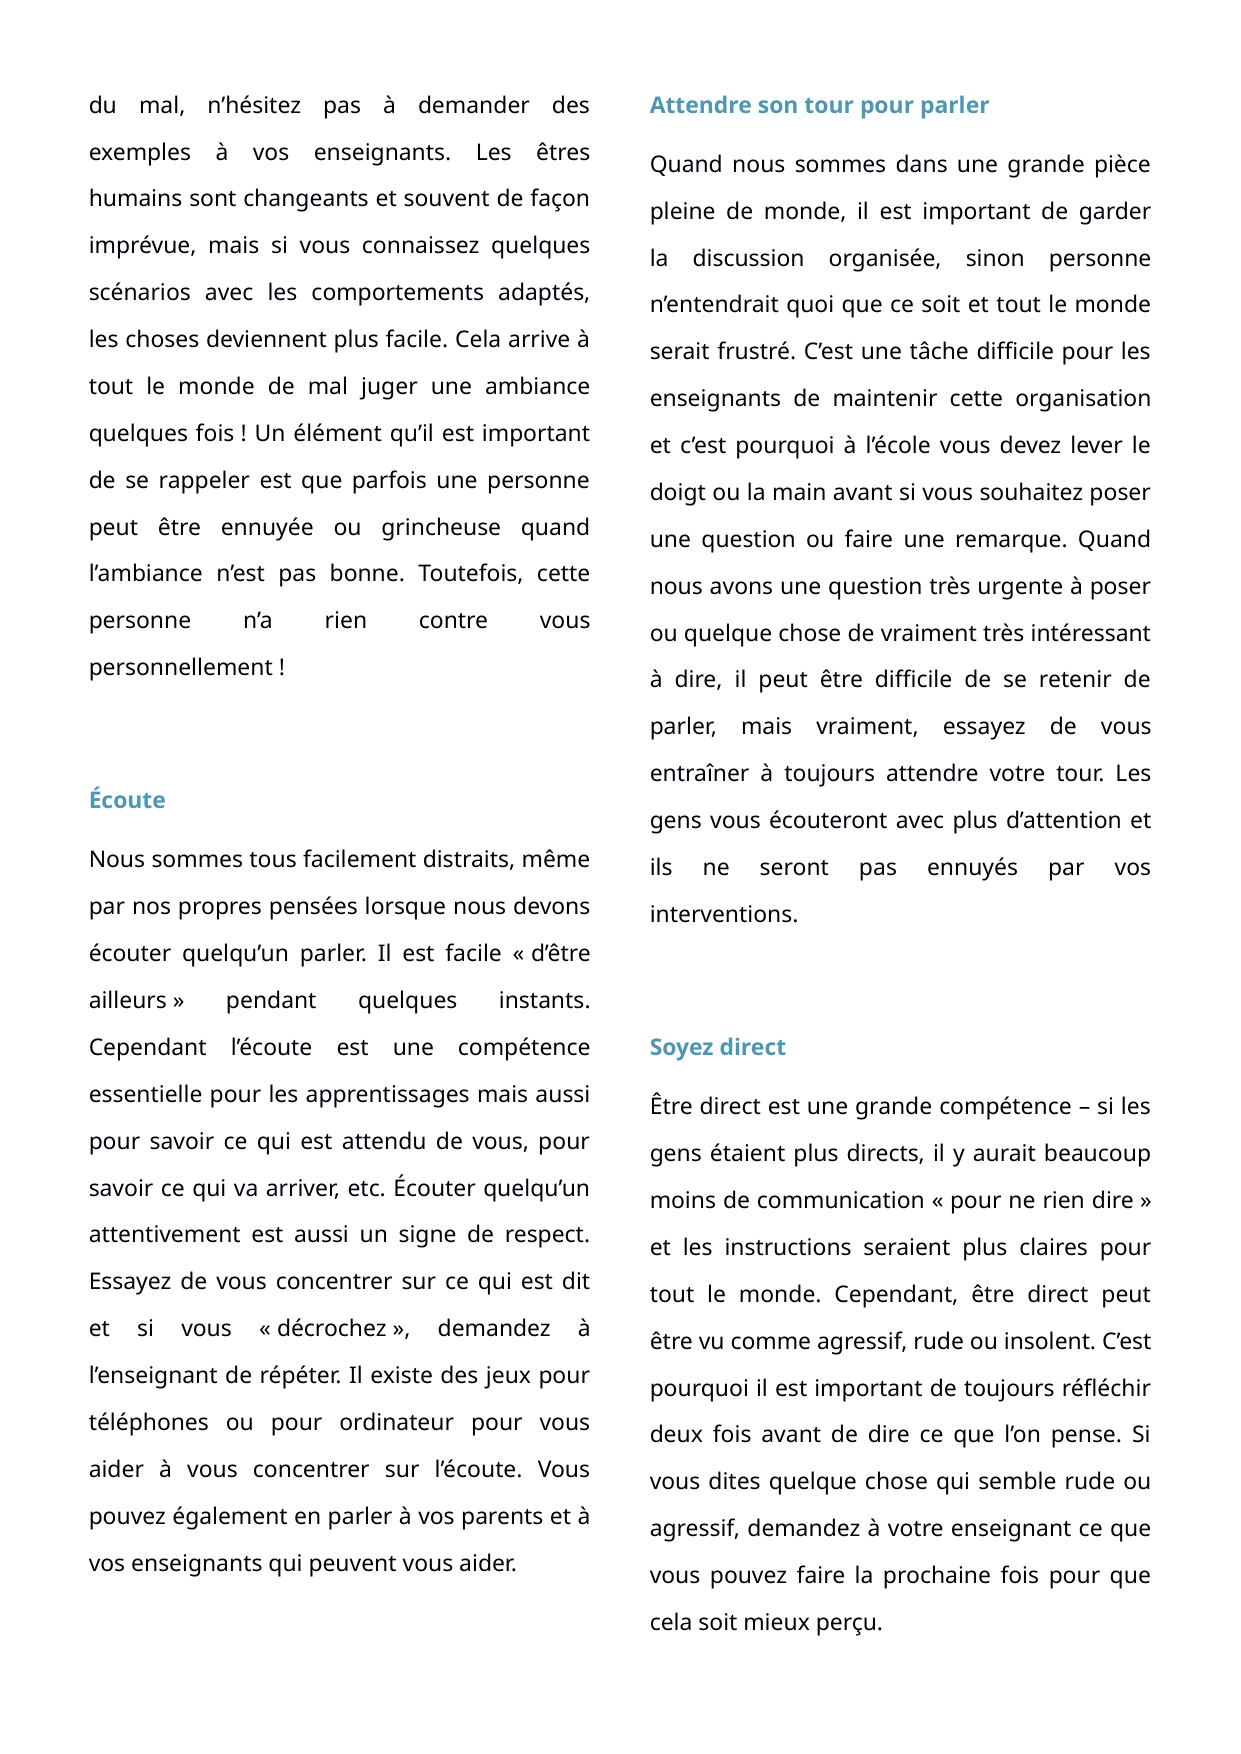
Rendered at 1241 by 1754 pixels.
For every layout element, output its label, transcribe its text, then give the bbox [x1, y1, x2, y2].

text du mal, n’hésitez pas à demander des exemples à vos enseignants. Les êtres humains sont changeants et souvent de façon imprévue, mais si vous connaissez quelques scénarios avec les comportements adaptés, les choses deviennent plus facile. Cela arrive à tout le monde de mal juger une ambiance quelques fois ! Un élément qu’il est important de se rappeler est que parfois une personne peut être ennuyée ou grincheuse quand l’ambiance n’est pas bonne. Toutefois, cette personne n’a rien contre vous personnellement ! [88, 88, 591, 682]
text Quand nous sommes dans une grande pièce pleine de monde, il est important de garder la discussion organisée, sinon personne n’entendrait quoi que ce soit et tout le monde serait frustré. C’est une tâche difficile pour les enseignants de maintenir cette organisation et c’est pourquoi à l’école vous devez lever le doigt ou la main avant si vous souhaitez poser une question ou faire une remarque. Quand nous avons une question très urgente à poser ou quelque chose de vraiment très intéressant à dire, il peut être difficile de se retenir de parler, mais vraiment, essayez de vous entraîner à toujours attendre votre tour. Les gens vous écouteront avec plus d’attention et ils ne seront pas ennuyés par vos interventions. [649, 148, 1152, 929]
text Nous sommes tous facilement distraits, même par nos propres pensées lorsque nous devons écouter quelqu’un parler. Il est facile « d’être ailleurs » pendant quelques instants. Cependant l’écoute est une compétence essentielle pour les apprentissages mais aussi pour savoir ce qui est attendu de vous, pour savoir ce qui va arriver, etc. Écouter quelqu’un attentivement est aussi un signe de respect. Essayez de vous concentrer sur ce qui est dit et si vous « décrochez », demandez à l’enseignant de répéter. Il existe des jeux pour téléphones ou pour ordinateur pour vous aider à vous concentrer sur l’écoute. Vous pouvez également en parler à vos parents et à vos enseignants qui peuvent vous aider. [88, 843, 591, 1578]
subtitle Écoute [88, 784, 591, 815]
subtitle Soyez direct [649, 1031, 1152, 1062]
text Être direct est une grande compétence – si les gens étaient plus directs, il y aurait beaucoup moins de communication « pour ne rien dire » et les instructions seraient plus claires pour tout le monde. Cependant, être direct peut être vu comme agressif, rude ou insolent. C’est pourquoi il est important de toujours réfléchir deux fois avant de dire ce que l’on pense. Si vous dites quelque chose qui semble rude ou agressif, demandez à votre enseignant ce que vous pouvez faire la prochaine fois pour que cela soit mieux perçu. [649, 1090, 1152, 1637]
subtitle Attendre son tour pour parler [649, 88, 1152, 120]
